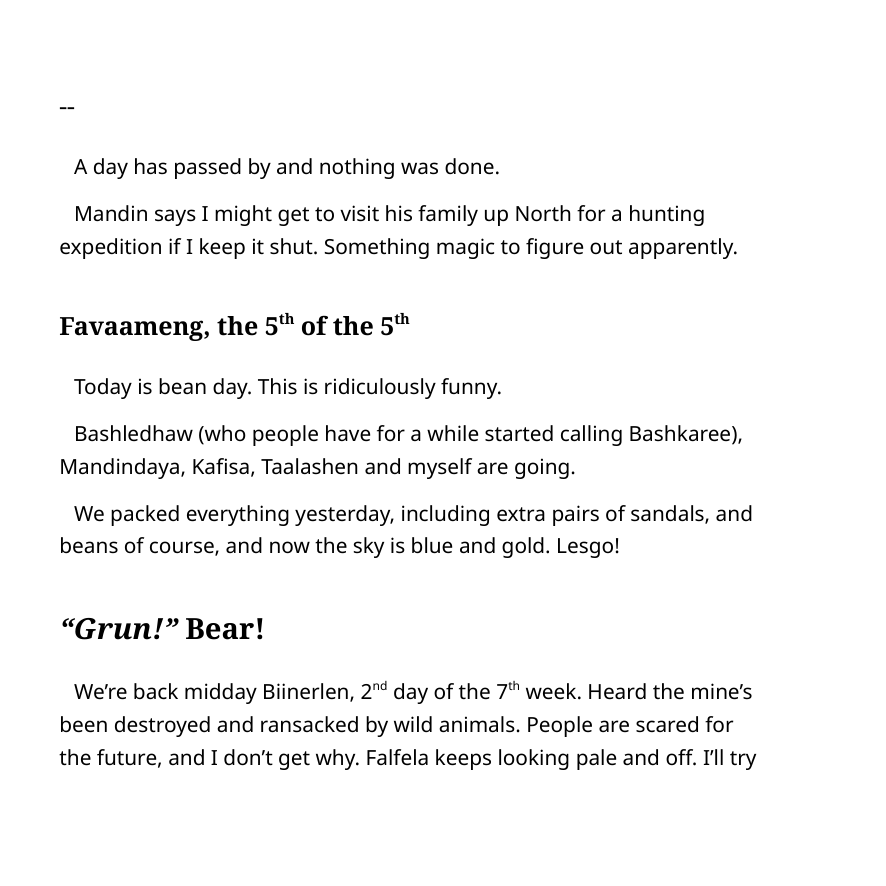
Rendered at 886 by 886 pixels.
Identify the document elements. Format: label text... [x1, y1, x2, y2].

text Mandin says I might get to visit his family up North for a hunting expedition if I keep it shut. Something magic to figure out apparently. [59, 199, 768, 260]
subtitle Favaameng, the 5th of the 5th [59, 308, 768, 343]
subtitle “Grun!” Bear! [59, 608, 768, 648]
text Bashledhaw (who people have for a while started calling Bashkaree), Mandindaya, Kafisa, Taalashen and myself are going. [59, 419, 768, 480]
text A day has passed by and nothing was done. [59, 152, 768, 181]
text We packed everything yesterday, including extra pairs of sandals, and beans of course, and now the sky is blue and gold. Lesgo! [59, 499, 768, 560]
subtitle -- [59, 88, 768, 123]
text We’re back midday Biinerlen, 2nd day of the 7th week. Heard the mine’s been destroyed and ransacked by wild animals. People are scared for the future, and I don’t get why. Falfela keeps looking pale and off. I’ll try [59, 677, 768, 771]
text Today is bean day. This is ridiculously funny. [59, 372, 768, 401]
